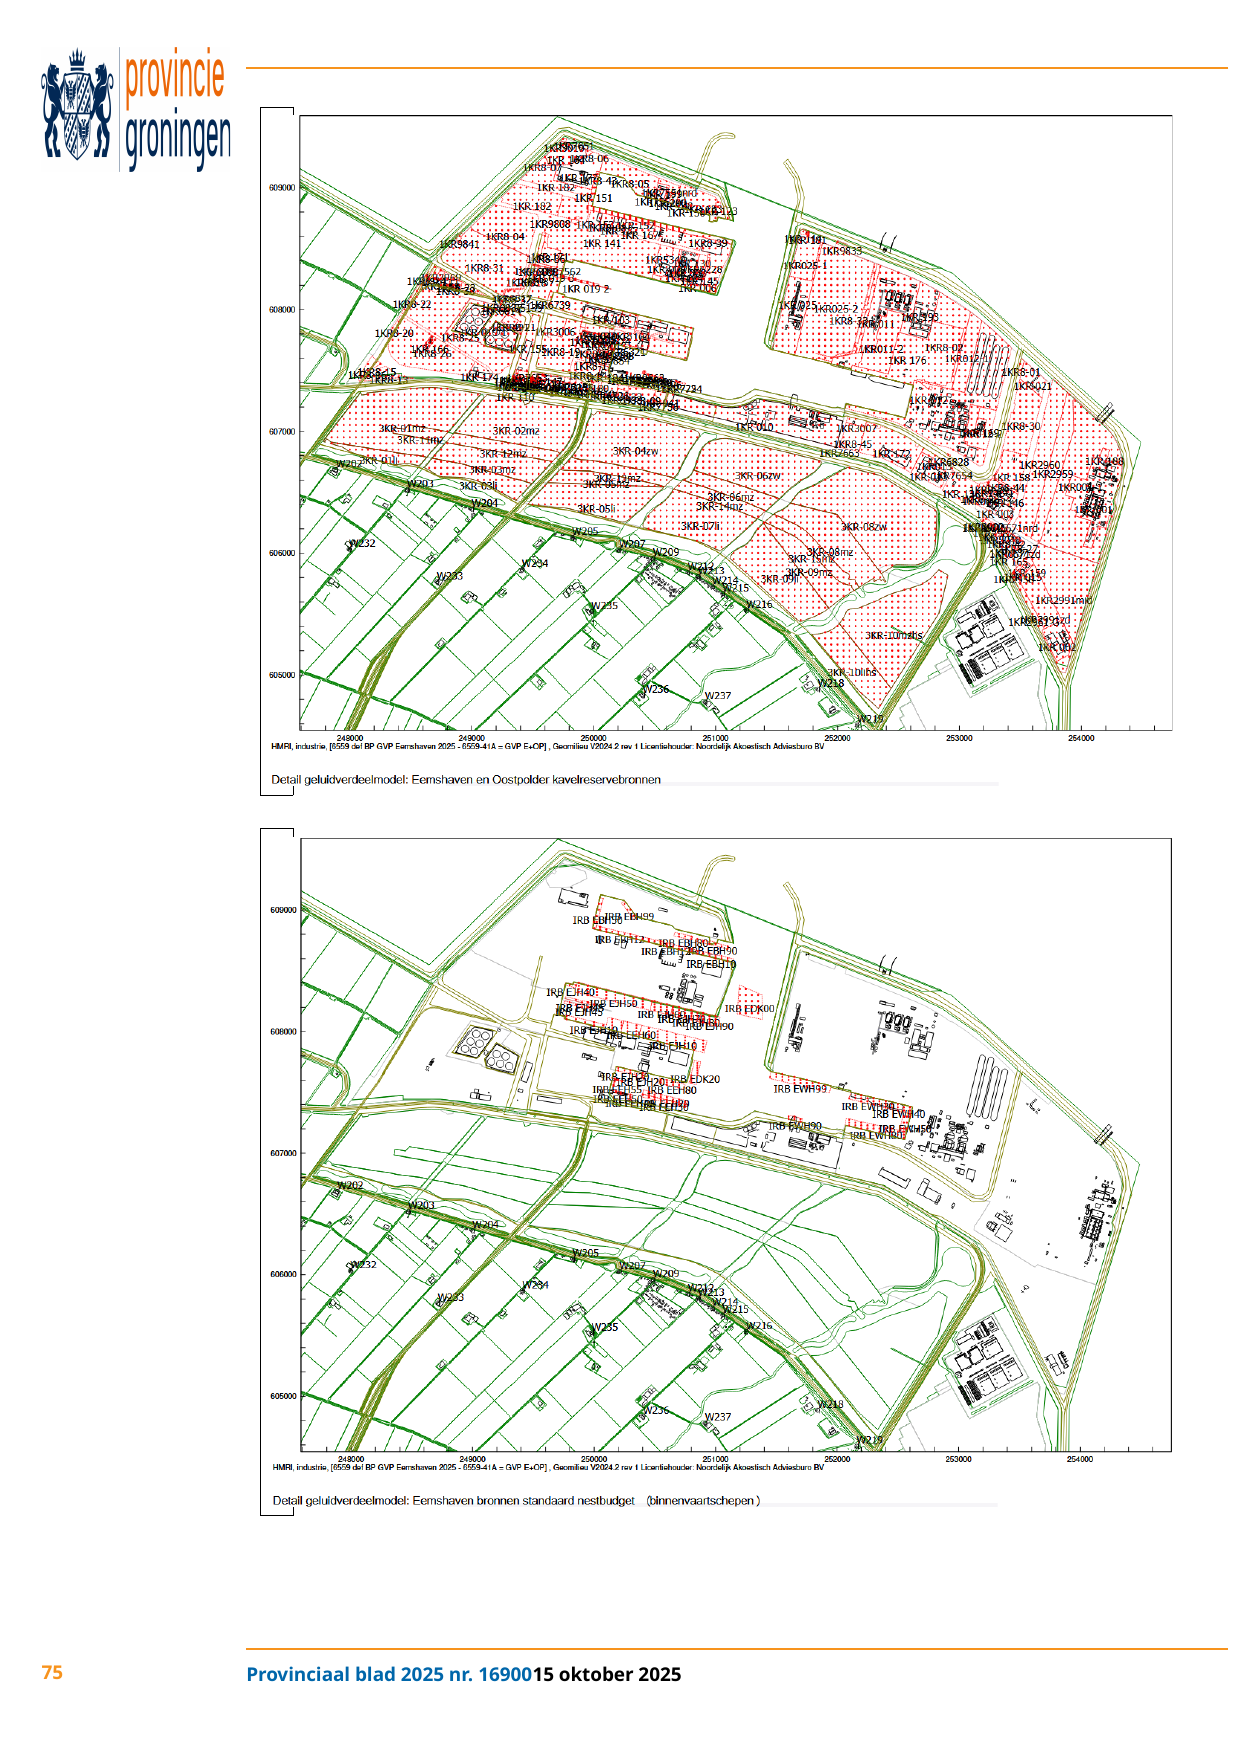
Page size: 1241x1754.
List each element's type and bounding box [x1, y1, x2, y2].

picture [268, 115, 1173, 786]
picture [268, 837, 1173, 1507]
picture [41, 47, 231, 172]
